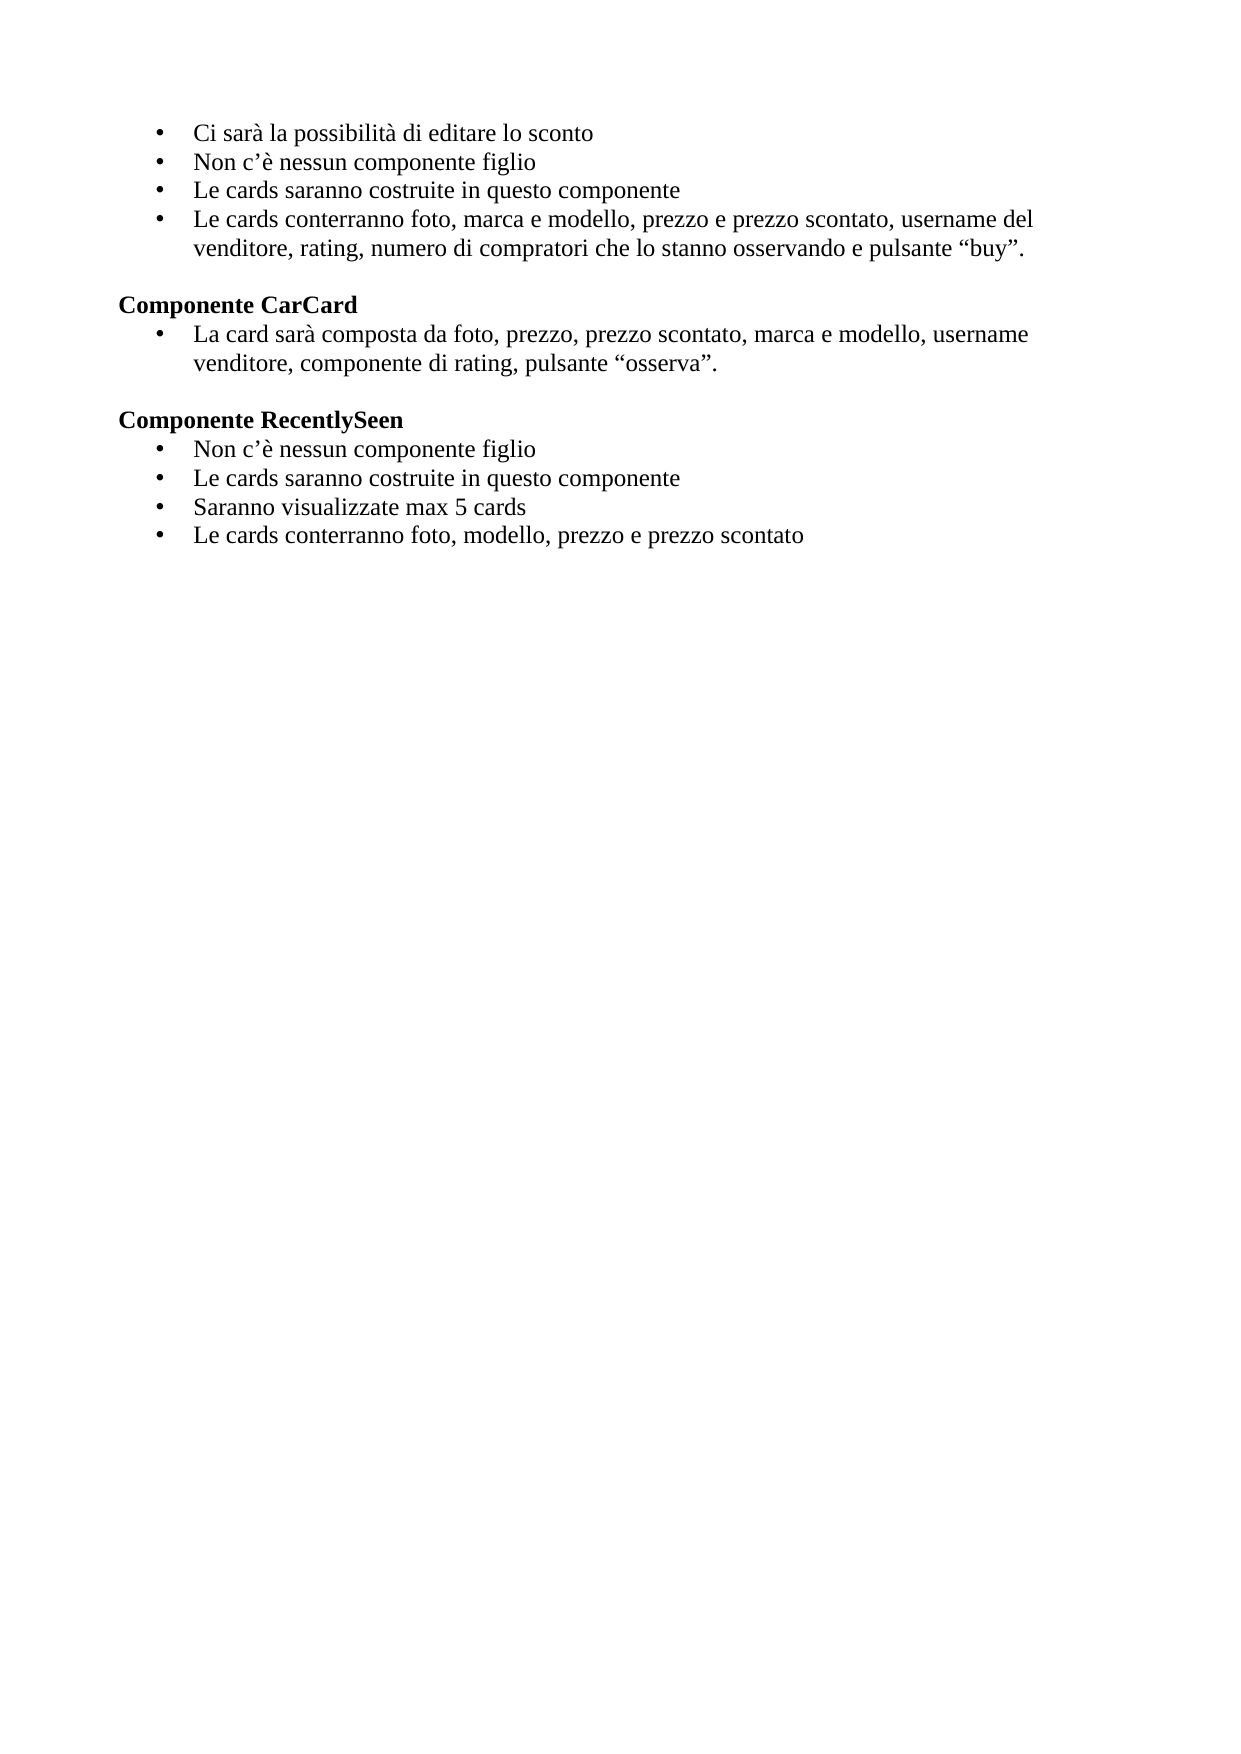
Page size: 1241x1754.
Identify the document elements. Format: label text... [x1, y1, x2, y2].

list Le cards conterranno foto, marca e modello, prezzo e prezzo scontato, username del venditore, rating, numero di compratori che lo stanno osservando e pulsante “buy”. [156, 204, 1122, 262]
list Non c’è nessun componente figlio [156, 434, 1122, 463]
list Non c’è nessun componente figlio [156, 147, 1122, 176]
list La card sarà composta da foto, prezzo, prezzo scontato, marca e modello, username venditore, componente di rating, pulsante “osserva”. [156, 319, 1122, 377]
list Ci sarà la possibilità di editare lo sconto [156, 118, 1122, 147]
list Le cards saranno costruite in questo componente [156, 176, 1122, 204]
list Le cards conterranno foto, modello, prezzo e prezzo scontato [156, 521, 1122, 549]
list Le cards saranno costruite in questo componente [156, 463, 1122, 492]
list Saranno visualizzate max 5 cards [156, 492, 1122, 521]
text Componente CarCard [118, 291, 1122, 319]
text Componente RecentlySeen [118, 406, 1122, 434]
